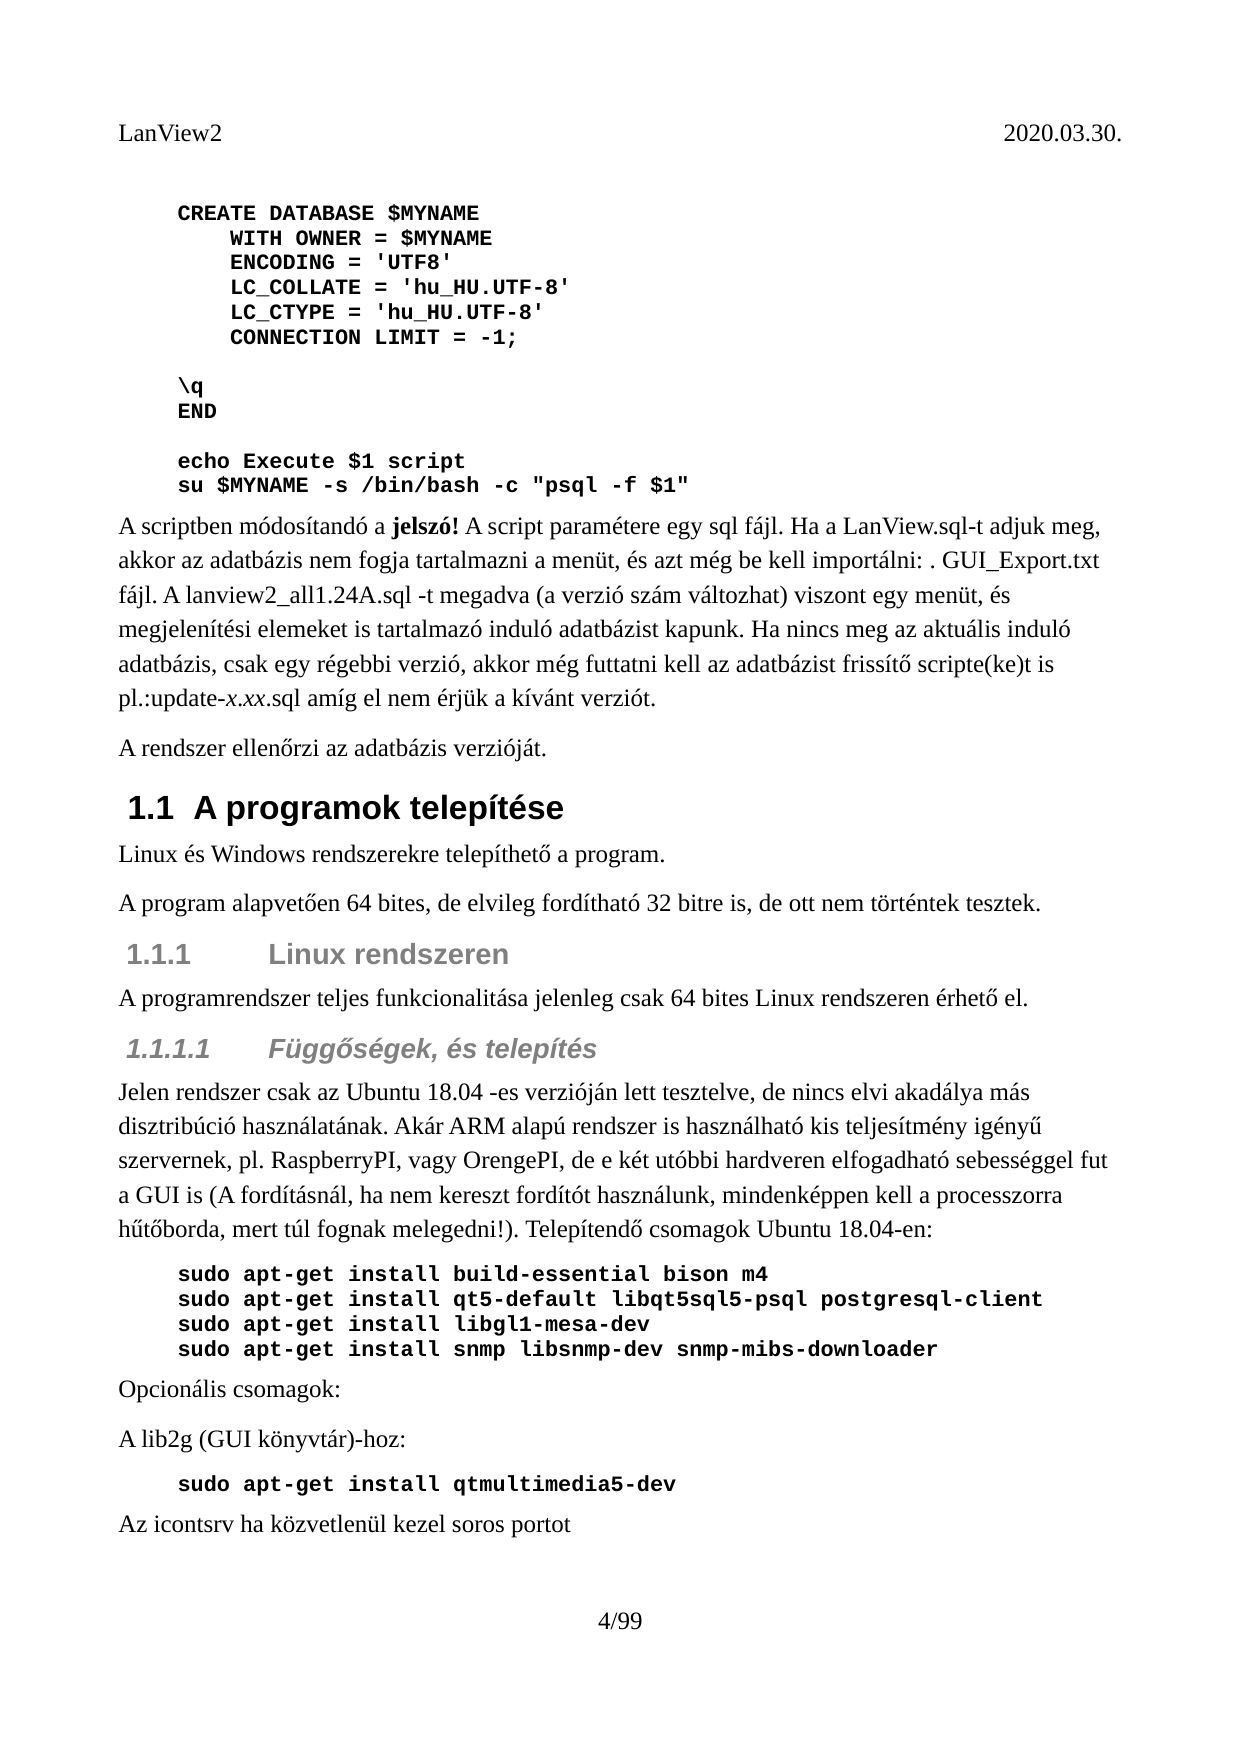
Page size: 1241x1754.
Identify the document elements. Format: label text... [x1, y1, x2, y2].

text Opcionális csomagok: [118, 1374, 1122, 1403]
text Jelen rendszer csak az Ubuntu 18.04 -es verzióján lett tesztelve, de nincs elvi akadálya más disztribúció használatának. Akár ARM alapú rendszer is használható kis teljesítmény igényű szervernek, pl. RaspberryPI, vagy OrengePI, de e két utóbbi hardveren elfogadható sebességgel fut a GUI is (A fordításnál, ha nem kereszt fordítót használunk, mindenképpen kell a processzorra hűtőborda, mert túl fognak melegedni!). Telepítendő csomagok Ubuntu 18.04-en: [118, 1077, 1122, 1243]
text Az icontsrv ha közvetlenül kezel soros portot [118, 1509, 1122, 1538]
text A scriptben módosítandó a jelszó! A script paramétere egy sql fájl. Ha a LanView.sql-t adjuk meg, akkor az adatbázis nem fogja tartalmazni a menüt, és azt még be kell importálni: . GUI_Export.txt fájl. A lanview2_all1.24A.sql -t megadva (a verzió szám változhat) viszont egy menüt, és megjelenítési elemeket is tartalmazó induló adatbázist kapunk. Ha nincs meg az aktuális induló adatbázis, csak egy régebbi verzió, akkor még futtatni kell az adatbázist frissítő scripte(ke)t is pl.:update-x.xx.sql amíg el nem érjük a kívánt verziót. [118, 511, 1122, 712]
subtitle A programok telepítése [118, 788, 1122, 827]
text A rendszer ellenőrzi az adatbázis verzióját. [118, 733, 1122, 761]
text CREATE DATABASE $MYNAME WITH OWNER = $MYNAME ENCODING = 'UTF8' LC_COLLATE = 'hu_HU.UTF-8' LC_CTYPE = 'hu_HU.UTF-8' CONNECTION LIMIT = -1; \q END echo Execute $1 script su $MYNAME -s /bin/bash -c "psql -f $1" [177, 177, 1122, 499]
subtitle Linux rendszeren [118, 937, 1122, 971]
text sudo apt-get install build-essential bison m4 sudo apt-get install qt5-default libqt5sql5-psql postgresql-client sudo apt-get install libgl1-mesa-dev sudo apt-get install snmp libsnmp-dev snmp-mibs-downloader [177, 1264, 1122, 1363]
text A program alapvetően 64 bites, de elvileg fordítható 32 bitre is, de ott nem történtek tesztek. [118, 888, 1122, 917]
text A lib2g (GUI könyvtár)-hoz: [118, 1424, 1122, 1452]
text A programrendszer teljes funkcionalitása jelenleg csak 64 bites Linux rendszeren érhető el. [118, 983, 1122, 1012]
subtitle Függőségek, és telepítés [118, 1032, 1122, 1064]
text sudo apt-get install qtmultimedia5-dev [177, 1473, 1122, 1497]
text Linux és Windows rendszerekre telepíthető a program. [118, 839, 1122, 868]
